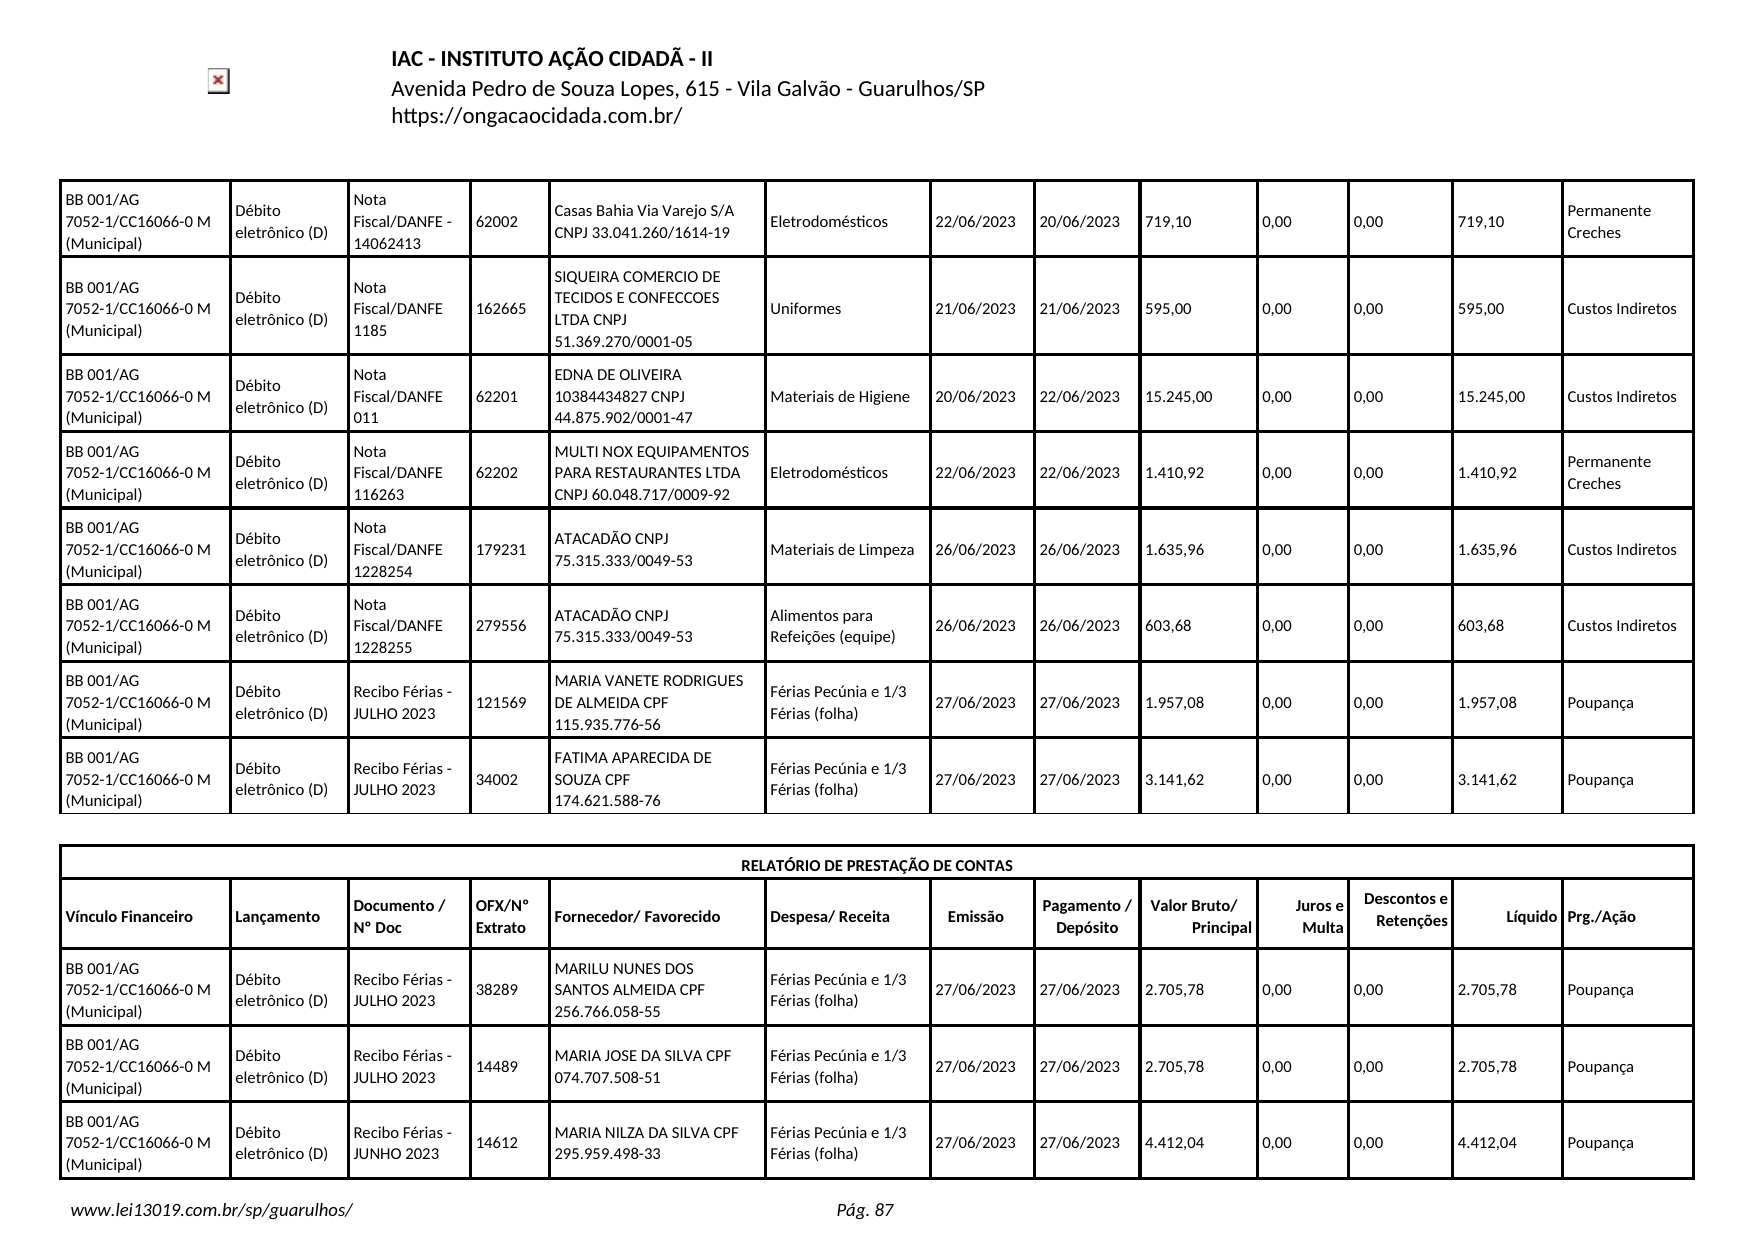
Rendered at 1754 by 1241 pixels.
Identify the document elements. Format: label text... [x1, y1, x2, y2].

table_cell 603,68 [1454, 586, 1561, 659]
table_cell Débito eletrônico (D) [232, 1103, 347, 1177]
table_cell 0,00 [1259, 510, 1347, 583]
table_cell 14612 [472, 1103, 548, 1177]
table_cell Poupança [1564, 739, 1692, 813]
table_cell 4.412,04 [1454, 1103, 1561, 1177]
table_cell Líquido [1454, 880, 1561, 947]
table_cell Nota Fiscal/DANFE 1228255 [350, 586, 469, 659]
table_cell BB 001/AG 7052-1/CC16066-0 M (Municipal) [62, 356, 229, 430]
table_cell Custos Indiretos [1564, 586, 1692, 659]
table_cell Custos Indiretos [1564, 258, 1692, 353]
table_cell ATACADÃO CNPJ 75.315.333/0049-53 [551, 510, 764, 583]
table_cell Emissão [932, 880, 1033, 947]
table_cell 20/06/2023 [932, 356, 1033, 430]
table_cell Custos Indiretos [1564, 510, 1692, 583]
table_cell BB 001/AG 7052-1/CC16066-0 M (Municipal) [62, 433, 229, 506]
table_cell 27/06/2023 [1036, 1027, 1138, 1100]
table_cell BB 001/AG 7052-1/CC16066-0 M (Municipal) [62, 182, 229, 255]
table_cell Poupança [1564, 1103, 1692, 1177]
table_cell Materiais de Higiene [767, 356, 929, 430]
table_cell Custos Indiretos [1564, 356, 1692, 430]
table_cell 22/06/2023 [932, 433, 1033, 506]
table_cell Débito eletrônico (D) [232, 433, 347, 506]
table_cell BB 001/AG 7052-1/CC16066-0 M (Municipal) [62, 663, 229, 736]
table_cell 26/06/2023 [1036, 586, 1138, 659]
table_cell Recibo Férias - JUNHO 2023 [350, 1103, 469, 1177]
table_cell Recibo Férias - JULHO 2023 [350, 739, 469, 813]
table_cell 0,00 [1350, 586, 1451, 659]
table_cell 121569 [472, 663, 548, 736]
table_cell Prg./Ação [1564, 880, 1692, 947]
table_cell Férias Pecúnia e 1/3 Férias (folha) [767, 739, 929, 813]
table_cell 26/06/2023 [932, 510, 1033, 583]
table_cell BB 001/AG 7052-1/CC16066-0 M (Municipal) [62, 510, 229, 583]
table_cell ATACADÃO CNPJ 75.315.333/0049-53 [551, 586, 764, 659]
table_cell 4.412,04 [1142, 1103, 1256, 1177]
table_cell SIQUEIRA COMERCIO DE TECIDOS E CONFECCOES LTDA CNPJ 51.369.270/0001-05 [551, 258, 764, 353]
table_cell 1.635,96 [1454, 510, 1561, 583]
table_cell 3.141,62 [1142, 739, 1256, 813]
table_cell 279556 [472, 586, 548, 659]
table_cell Casas Bahia Via Varejo S/A CNPJ 33.041.260/1614-19 [551, 182, 764, 255]
table_cell 179231 [472, 510, 548, 583]
table_cell 15.245,00 [1454, 356, 1561, 430]
table_cell 0,00 [1350, 1027, 1451, 1100]
table_cell 0,00 [1259, 586, 1347, 659]
table_cell 0,00 [1259, 663, 1347, 736]
table_cell MARIA JOSE DA SILVA CPF 074.707.508-51 [551, 1027, 764, 1100]
table_cell 0,00 [1259, 1103, 1347, 1177]
table_cell Débito eletrônico (D) [232, 739, 347, 813]
table_cell Recibo Férias - JULHO 2023 [350, 663, 469, 736]
table_cell 3.141,62 [1454, 739, 1561, 813]
table_cell 0,00 [1350, 510, 1451, 583]
table_cell 0,00 [1350, 950, 1451, 1023]
table_cell Férias Pecúnia e 1/3 Férias (folha) [767, 1103, 929, 1177]
table_cell 0,00 [1259, 258, 1347, 353]
table_cell Débito eletrônico (D) [232, 356, 347, 430]
table_cell Férias Pecúnia e 1/3 Férias (folha) [767, 663, 929, 736]
table_cell BB 001/AG 7052-1/CC16066-0 M (Municipal) [62, 950, 229, 1023]
table_cell Débito eletrônico (D) [232, 950, 347, 1023]
table_cell 595,00 [1142, 258, 1256, 353]
table_cell MARIA NILZA DA SILVA CPF 295.959.498-33 [551, 1103, 764, 1177]
table_cell 0,00 [1350, 1103, 1451, 1177]
table_cell 27/06/2023 [932, 1027, 1033, 1100]
table_cell Eletrodomésticos [767, 433, 929, 506]
table_cell Documento / Nº Doc [350, 880, 469, 947]
table_cell 2.705,78 [1454, 950, 1561, 1023]
table_cell 603,68 [1142, 586, 1256, 659]
table_cell 2.705,78 [1142, 950, 1256, 1023]
table_cell Nota Fiscal/DANFE - 14062413 [350, 182, 469, 255]
table_cell 22/06/2023 [932, 182, 1033, 255]
table_cell Poupança [1564, 950, 1692, 1023]
table_cell 27/06/2023 [1036, 950, 1138, 1023]
table_cell 0,00 [1259, 433, 1347, 506]
table_cell EDNA DE OLIVEIRA 10384434827 CNPJ 44.875.902/0001-47 [551, 356, 764, 430]
table_cell Nota Fiscal/DANFE 116263 [350, 433, 469, 506]
table_cell Débito eletrônico (D) [232, 1027, 347, 1100]
table_cell Nota Fiscal/DANFE 011 [350, 356, 469, 430]
table_cell Nota Fiscal/DANFE 1185 [350, 258, 469, 353]
table_cell 22/06/2023 [1036, 356, 1138, 430]
table_cell 162665 [472, 258, 548, 353]
table_cell MARIA VANETE RODRIGUES DE ALMEIDA CPF 115.935.776-56 [551, 663, 764, 736]
table_cell 0,00 [1259, 950, 1347, 1023]
table_cell 20/06/2023 [1036, 182, 1138, 255]
table_cell BB 001/AG 7052-1/CC16066-0 M (Municipal) [62, 1103, 229, 1177]
table_cell 0,00 [1350, 258, 1451, 353]
table_cell 62202 [472, 433, 548, 506]
table_cell Débito eletrônico (D) [232, 663, 347, 736]
table_cell Férias Pecúnia e 1/3 Férias (folha) [767, 950, 929, 1023]
table_cell 0,00 [1350, 433, 1451, 506]
table_cell Permanente Creches [1564, 182, 1692, 255]
table_cell FATIMA APARECIDA DE SOUZA CPF 174.621.588-76 [551, 739, 764, 813]
table_cell BB 001/AG 7052-1/CC16066-0 M (Municipal) [62, 586, 229, 659]
table_cell 21/06/2023 [932, 258, 1033, 353]
table_cell Permanente Creches [1564, 433, 1692, 506]
table_cell 719,10 [1454, 182, 1561, 255]
table_cell Poupança [1564, 663, 1692, 736]
table_cell 1.635,96 [1142, 510, 1256, 583]
table_cell 26/06/2023 [1036, 510, 1138, 583]
table_cell BB 001/AG 7052-1/CC16066-0 M (Municipal) [62, 258, 229, 353]
table_cell Uniformes [767, 258, 929, 353]
table_cell Débito eletrônico (D) [232, 182, 347, 255]
table_cell 1.410,92 [1454, 433, 1561, 506]
table_cell 0,00 [1350, 356, 1451, 430]
table_header RELATÓRIO DE PRESTAÇÃO DE CONTAS [62, 847, 1692, 877]
table_cell Poupança [1564, 1027, 1692, 1100]
table_cell Valor Bruto/ Principal [1142, 880, 1256, 947]
table_cell 27/06/2023 [1036, 1103, 1138, 1177]
table_cell Fornecedor/ Favorecido [551, 880, 764, 947]
table_cell 27/06/2023 [932, 739, 1033, 813]
table_cell 22/06/2023 [1036, 433, 1138, 506]
table_cell 26/06/2023 [932, 586, 1033, 659]
table_cell 1.410,92 [1142, 433, 1256, 506]
table_cell 0,00 [1259, 1027, 1347, 1100]
table_cell Alimentos para Refeições (equipe) [767, 586, 929, 659]
table_cell Recibo Férias - JULHO 2023 [350, 950, 469, 1023]
table_cell 27/06/2023 [932, 1103, 1033, 1177]
table_cell 1.957,08 [1454, 663, 1561, 736]
table_cell 2.705,78 [1142, 1027, 1256, 1100]
table_cell Eletrodomésticos [767, 182, 929, 255]
table_cell 595,00 [1454, 258, 1561, 353]
table_cell Recibo Férias - JULHO 2023 [350, 1027, 469, 1100]
table_cell Despesa/ Receita [767, 880, 929, 947]
table_cell Vínculo Financeiro [62, 880, 229, 947]
table_cell Débito eletrônico (D) [232, 510, 347, 583]
table_cell 62002 [472, 182, 548, 255]
table_cell 2.705,78 [1454, 1027, 1561, 1100]
picture [207, 68, 230, 94]
table_cell Lançamento [232, 880, 347, 947]
table_cell 27/06/2023 [932, 950, 1033, 1023]
table_cell 0,00 [1350, 663, 1451, 736]
table_cell OFX/Nº Extrato [472, 880, 548, 947]
table_cell 0,00 [1259, 356, 1347, 430]
table_cell Juros e Multa [1259, 880, 1347, 947]
table_cell 27/06/2023 [1036, 739, 1138, 813]
table_cell 21/06/2023 [1036, 258, 1138, 353]
table_cell 15.245,00 [1142, 356, 1256, 430]
table_cell MARILU NUNES DOS SANTOS ALMEIDA CPF 256.766.058-55 [551, 950, 764, 1023]
table_cell Débito eletrônico (D) [232, 258, 347, 353]
table_cell 14489 [472, 1027, 548, 1100]
table_cell Materiais de Limpeza [767, 510, 929, 583]
table_cell Pagamento / Depósito [1036, 880, 1138, 947]
table_cell 0,00 [1350, 182, 1451, 255]
table_cell MULTI NOX EQUIPAMENTOS PARA RESTAURANTES LTDA CNPJ 60.048.717/0009-92 [551, 433, 764, 506]
table_cell 0,00 [1259, 739, 1347, 813]
table_cell Descontos e Retenções [1350, 880, 1451, 947]
table_cell 0,00 [1259, 182, 1347, 255]
table_cell 27/06/2023 [1036, 663, 1138, 736]
table_cell BB 001/AG 7052-1/CC16066-0 M (Municipal) [62, 739, 229, 813]
table_cell BB 001/AG 7052-1/CC16066-0 M (Municipal) [62, 1027, 229, 1100]
table_cell 38289 [472, 950, 548, 1023]
table_cell 0,00 [1350, 739, 1451, 813]
table_cell 34002 [472, 739, 548, 813]
table_cell Débito eletrônico (D) [232, 586, 347, 659]
table_cell 719,10 [1142, 182, 1256, 255]
table_cell Férias Pecúnia e 1/3 Férias (folha) [767, 1027, 929, 1100]
table_cell 62201 [472, 356, 548, 430]
table_cell Nota Fiscal/DANFE 1228254 [350, 510, 469, 583]
table_cell 1.957,08 [1142, 663, 1256, 736]
table_cell 27/06/2023 [932, 663, 1033, 736]
